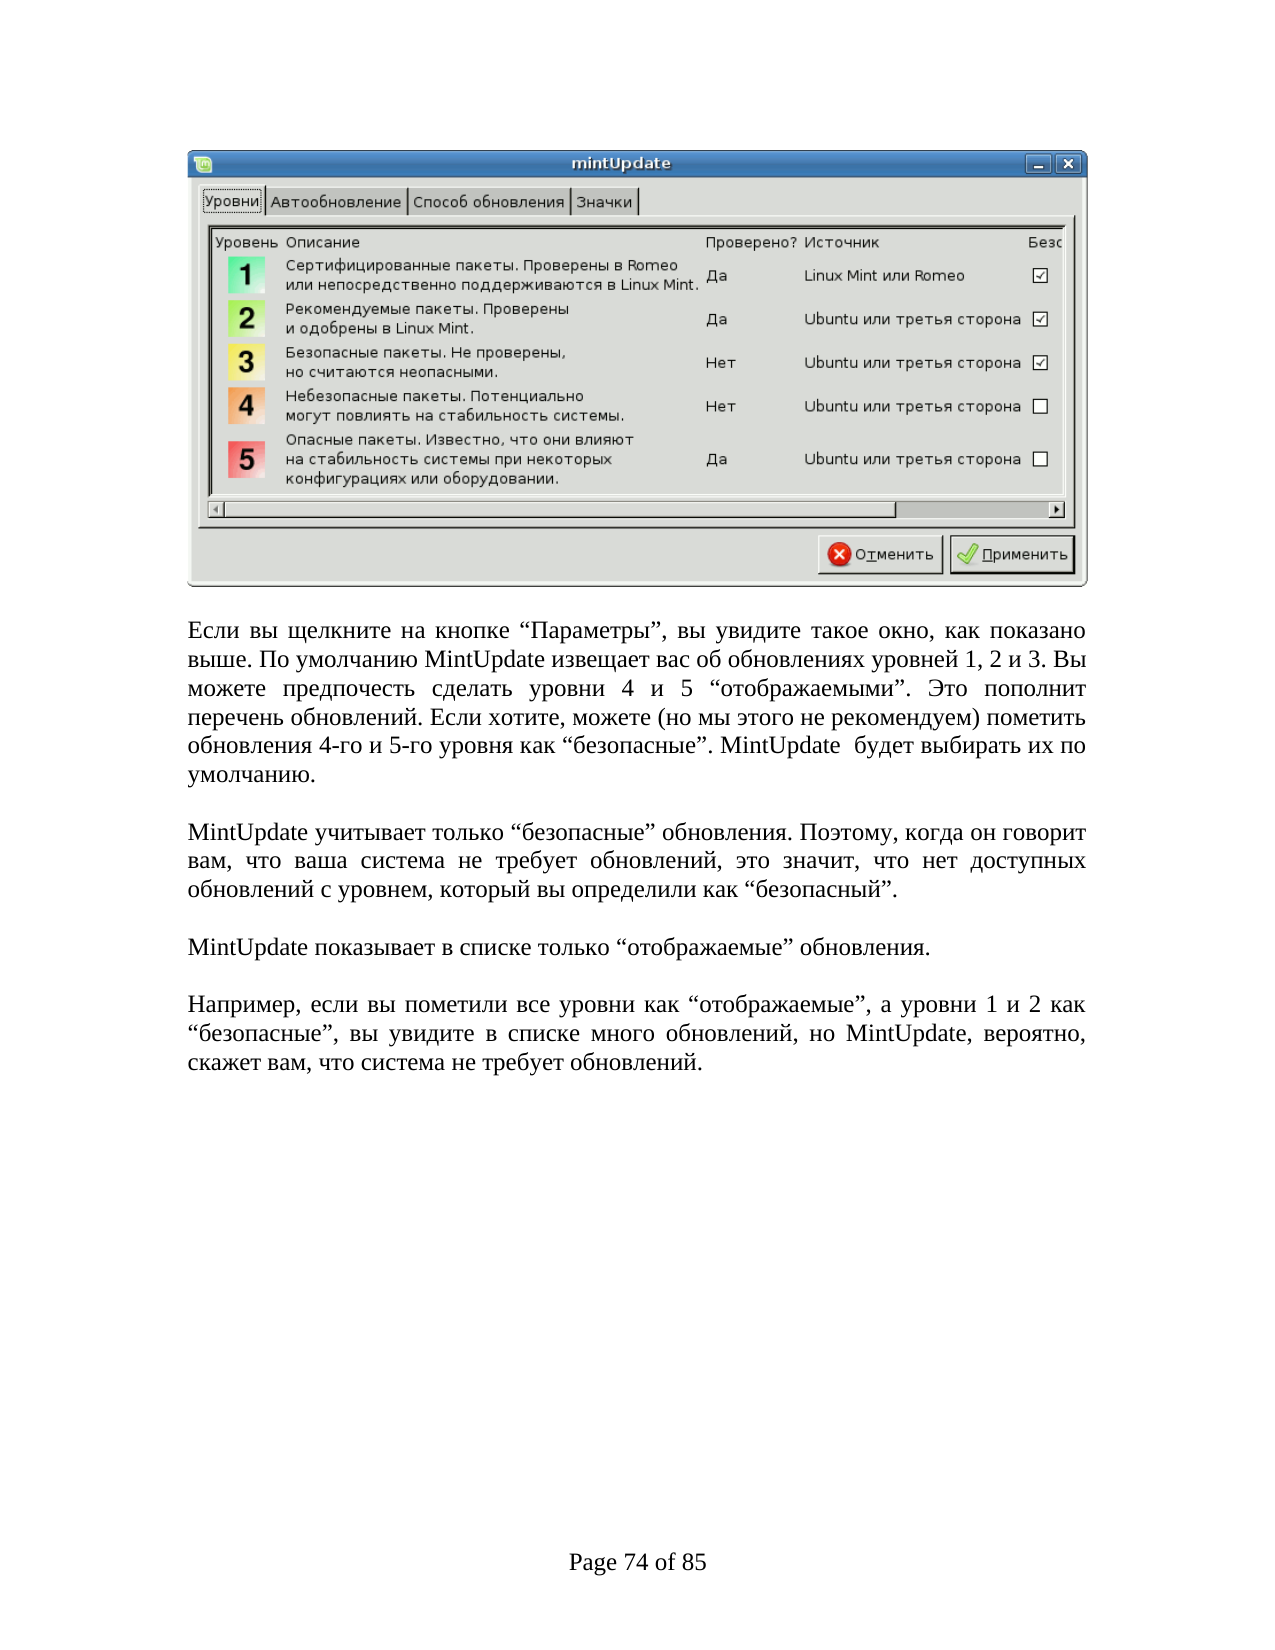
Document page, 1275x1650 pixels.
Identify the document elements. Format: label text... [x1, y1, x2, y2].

text MintUpdate учитывает только “безопасные” обновления. Поэтому, когда он говорит вам, что ваша система не требует обновлений, это значит, что нет доступных обновлений с уровнем, который вы определили как “безопасный”. [187, 817, 1087, 903]
text Если вы щелкните на кнопке “Параметры”, вы увидите такое окно, как показано выше. По умолчанию MintUpdate извещает вас об обновлениях уровней 1, 2 и 3. Вы можете предпочесть сделать уровни 4 и 5 “отображаемыми”. Это пополнит перечень обновлений. Если хотите, можете (но мы этого не рекомендуем) пометить обновления 4-го и 5-го уровня как “безопасные”. MintUpdate будет выбирать их по умолчанию. [187, 616, 1087, 788]
picture [187, 150, 1088, 587]
text Например, если вы пометили все уровни как “отображаемые”, а уровни 1 и 2 как “безопасные”, вы увидите в списке много обновлений, но MintUpdate, вероятно, скажет вам, что система не требует обновлений. [187, 989, 1087, 1076]
text MintUpdate показывает в списке только “отображаемые” обновления. [187, 932, 1087, 961]
